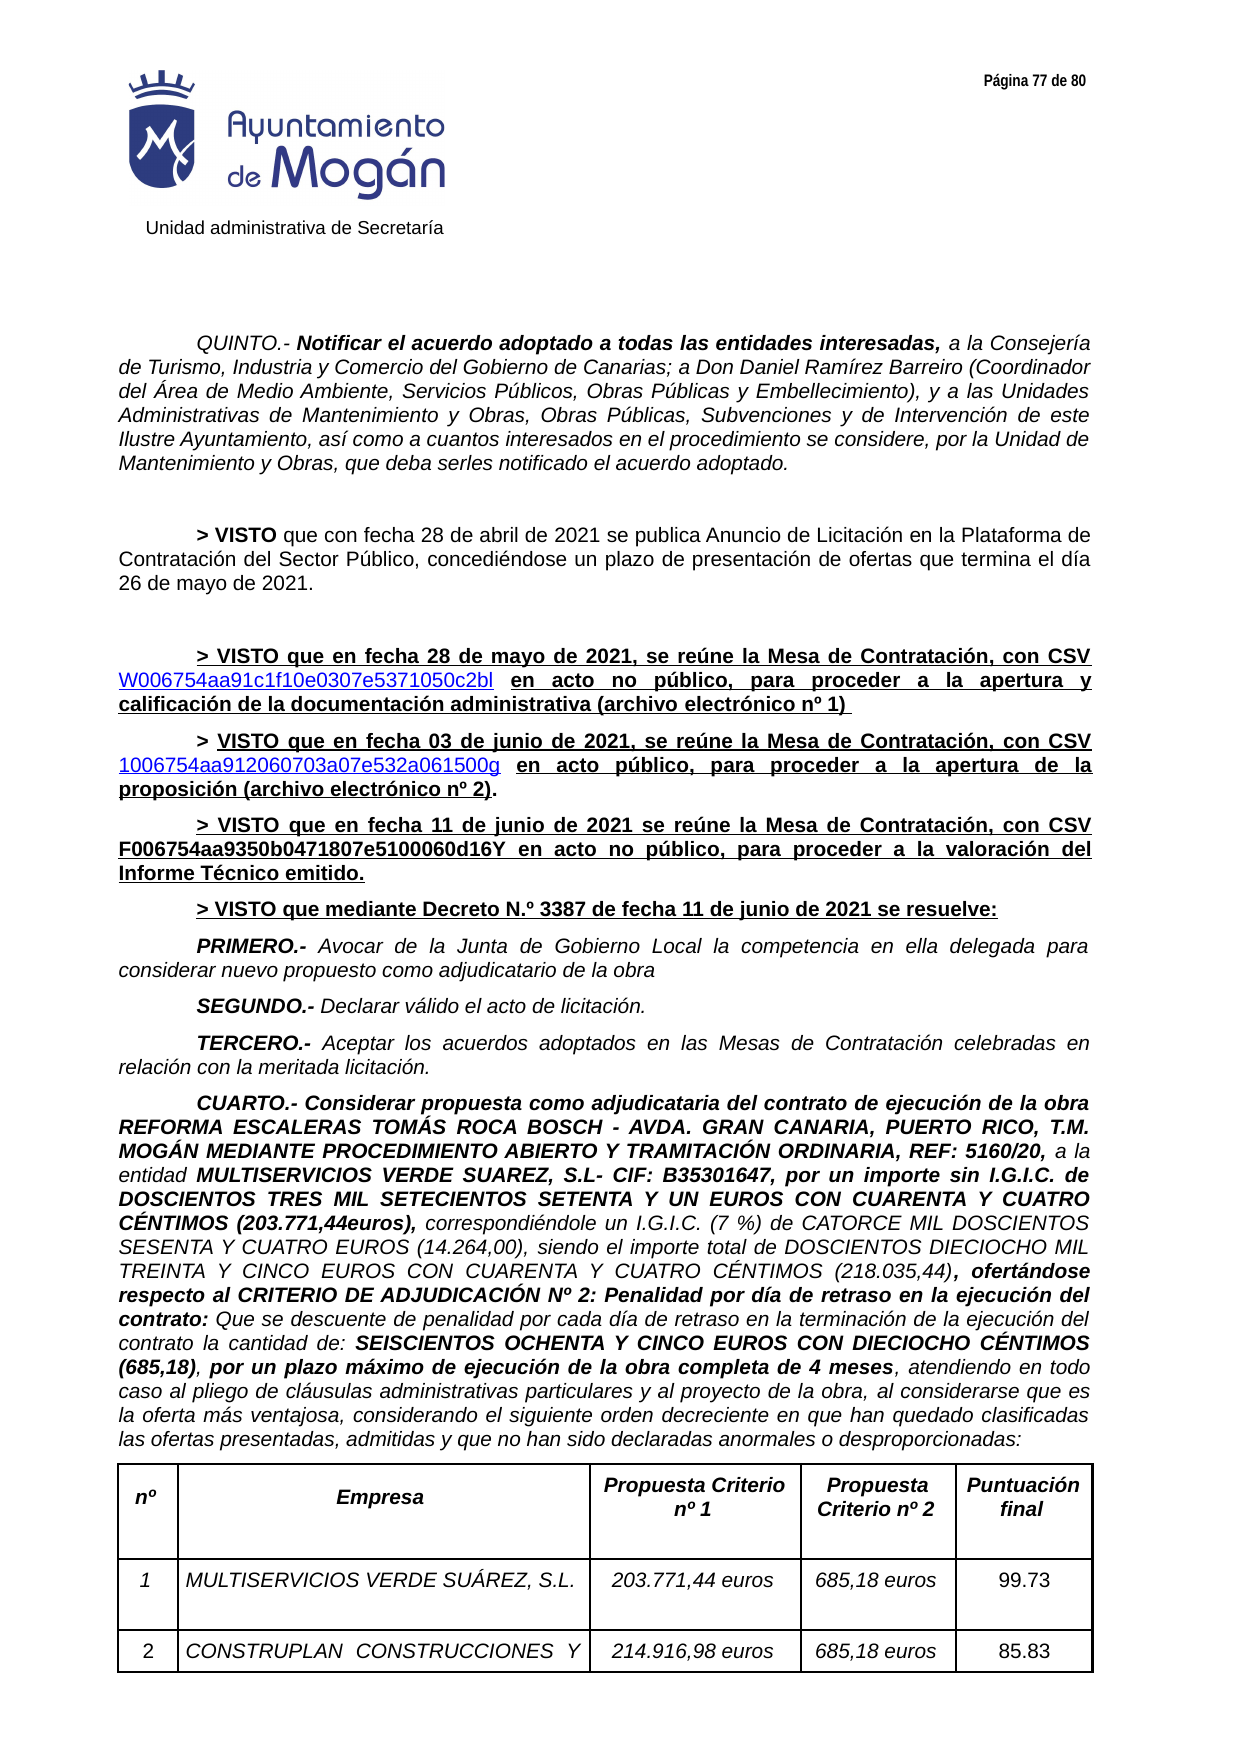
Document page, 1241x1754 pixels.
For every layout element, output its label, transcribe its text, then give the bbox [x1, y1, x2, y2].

text Informe Técnico emitido. [118, 859, 1092, 885]
table_header Propuesta Criterio nº 2 [802, 1465, 955, 1558]
text > VISTO que en fecha 11 de junio de 2021 se reúne la Mesa de Contratación, con CSV F006754aa9350b0471807e5100060d16Y en acto no público, para proceder a la valoración del [118, 813, 1092, 858]
table_cell 685,18 euros [802, 1631, 955, 1671]
text > VISTO que con fecha 28 de abril de 2021 se publica Anuncio de Licitación en la Plataforma de Contratación del Sector Público, concediéndose un plazo de presentación de ofertas que termina el día 26 de mayo de 2021. [118, 523, 1092, 595]
text > VISTO que en fecha 28 de mayo de 2021, se reúne la Mesa de Contratación, con CSV W006754aa91c1f10e0307e5371050c2bl en acto no público, para proceder a la apertura y calificación de la documentación administrativa (archivo electrónico nº 1) [118, 644, 1092, 716]
table_header Propuesta Criterio nº 1 [591, 1465, 800, 1558]
text CUARTO.- Considerar propuesta como adjudicataria del contrato de ejecución de la obra REFORMA ESCALERAS TOMÁS ROCA BOSCH - AVDA. GRAN CANARIA, PUERTO RICO, T.M. MOGÁN MEDIANTE PROCEDIMIENTO ABIERTO Y TRAMITACIÓN ORDINARIA, REF: 5160/20, a la entidad MULTISERVICIOS VERDE SUAREZ, S.L- CIF: B35301647, por un importe sin I.G.I.C. de DOSCIENTOS TRES MIL SETECIENTOS SETENTA Y UN EUROS CON CUARENTA Y CUATRO CÉNTIMOS (203.771,44euros), correspondiéndole un I.G.I.C. (7 %) de CATORCE MIL DOSCIENTOS SESENTA Y CUATRO EUROS (14.264,00), siendo el importe total de DOSCIENTOS DIECIOCHO MIL TREINTA Y CINCO EUROS CON CUARENTA Y CUATRO CÉNTIMOS (218.035,44), ofertándose respecto al CRITERIO DE ADJUDICACIÓN Nº 2: Penalidad por día de retraso en la ejecución del contrato: Que se descuente de penalidad por cada día de retraso en la terminación de la ejecución del contrato la cantidad de: SEISCIENTOS OCHENTA Y CINCO EUROS CON DIECIOCHO CÉNTIMOS (685,18), por un plazo máximo de ejecución de la obra completa de 4 meses, atendiendo en todo caso al pliego de cláusulas administrativas particulares y al proyecto de la obra, al considerarse que es la oferta más ventajosa, considerando el siguiente orden decreciente en que han quedado clasificadas las ofertas presentadas, admitidas y que no han sido declaradas anormales o desproporcionadas: [118, 1091, 1092, 1450]
table_header Puntuación final [957, 1465, 1091, 1558]
table_header Empresa [179, 1465, 589, 1558]
table_cell 99,73 [957, 1560, 1091, 1629]
text SEGUNDO.- Declarar válido el acto de licitación. [118, 994, 1092, 1018]
table_cell 1 [119, 1560, 177, 1629]
table_cell MULTISERVICIOS VERDE SUÁREZ, S.L. [179, 1560, 589, 1629]
table_header nº [119, 1465, 177, 1558]
picture [128, 70, 445, 206]
text > VISTO que en fecha 03 de junio de 2021, se reúne la Mesa de Contratación, con CSV 1006754aa912060703a07e532a061500g en acto público, para proceder a la apertura de la proposición (archivo electrónico nº 2). [118, 728, 1092, 800]
table_cell 214.916,98 euros [591, 1631, 800, 1671]
text > VISTO que mediante Decreto N.º 3387 de fecha 11 de junio de 2021 se resuelve: [118, 897, 1092, 921]
table_cell 2 [119, 1631, 177, 1671]
text TERCERO.- Aceptar los acuerdos adoptados en las Mesas de Contratación celebradas en relación con la meritada licitación. [118, 1031, 1092, 1078]
table_cell 85,83 [957, 1631, 1091, 1671]
table_cell 685,18 euros [802, 1560, 955, 1629]
text PRIMERO.- Avocar de la Junta de Gobierno Local la competencia en ella delegada para considerar nuevo propuesto como adjudicatario de la obra [118, 934, 1092, 982]
table_cell CONSTRUPLAN CONSTRUCCIONES Y [179, 1631, 589, 1671]
text QUINTO.- Notificar el acuerdo adoptado a todas las entidades interesadas, a la Consejería de Turismo, Industria y Comercio del Gobierno de Canarias; a Don Daniel Ramírez Barreiro (Coordinador del Área de Medio Ambiente, Servicios Públicos, Obras Públicas y Embellecimiento), y a las Unidades Administrativas de Mantenimiento y Obras, Obras Públicas, Subvenciones y de Intervención de este Ilustre Ayuntamiento, así como a cuantos interesados en el procedimiento se considere, por la Unidad de Mantenimiento y Obras, que deba serles notificado el acuerdo adoptado. [118, 331, 1092, 474]
table_cell 203.771,44 euros [591, 1560, 800, 1629]
